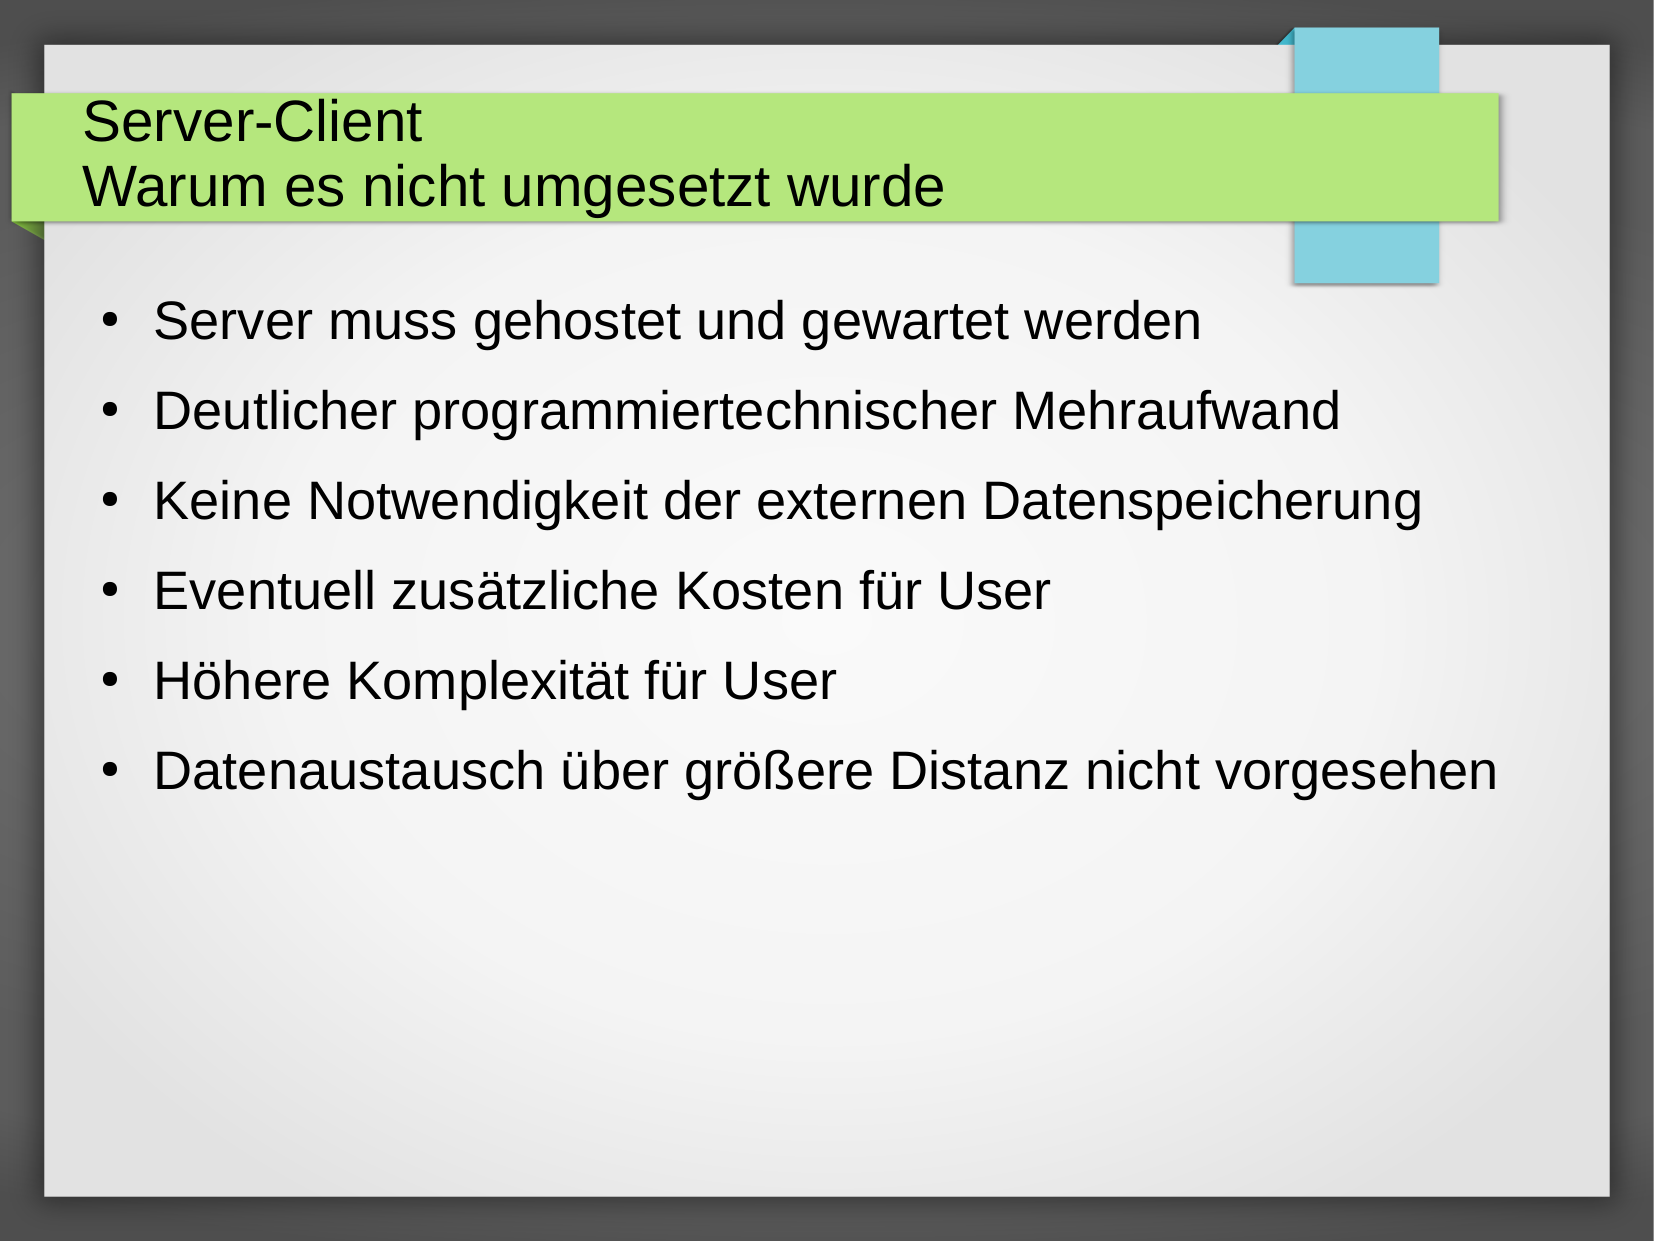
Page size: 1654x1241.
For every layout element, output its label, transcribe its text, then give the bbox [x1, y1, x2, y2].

title Server-Client Warum es nicht umgesetzt wurde [82, 88, 1264, 219]
list Server muss gehostet und gewartet werden Deutlicher programmiertechnischer Mehraufwand Keine Notwendigkeit der externen Datenspeicherung Eventuell zusätzliche Kosten für User Höhere Komplexität für User Datenaustausch über größere Distanz nicht vorgesehen [82, 290, 1571, 1010]
picture [0, 0, 1654, 1241]
